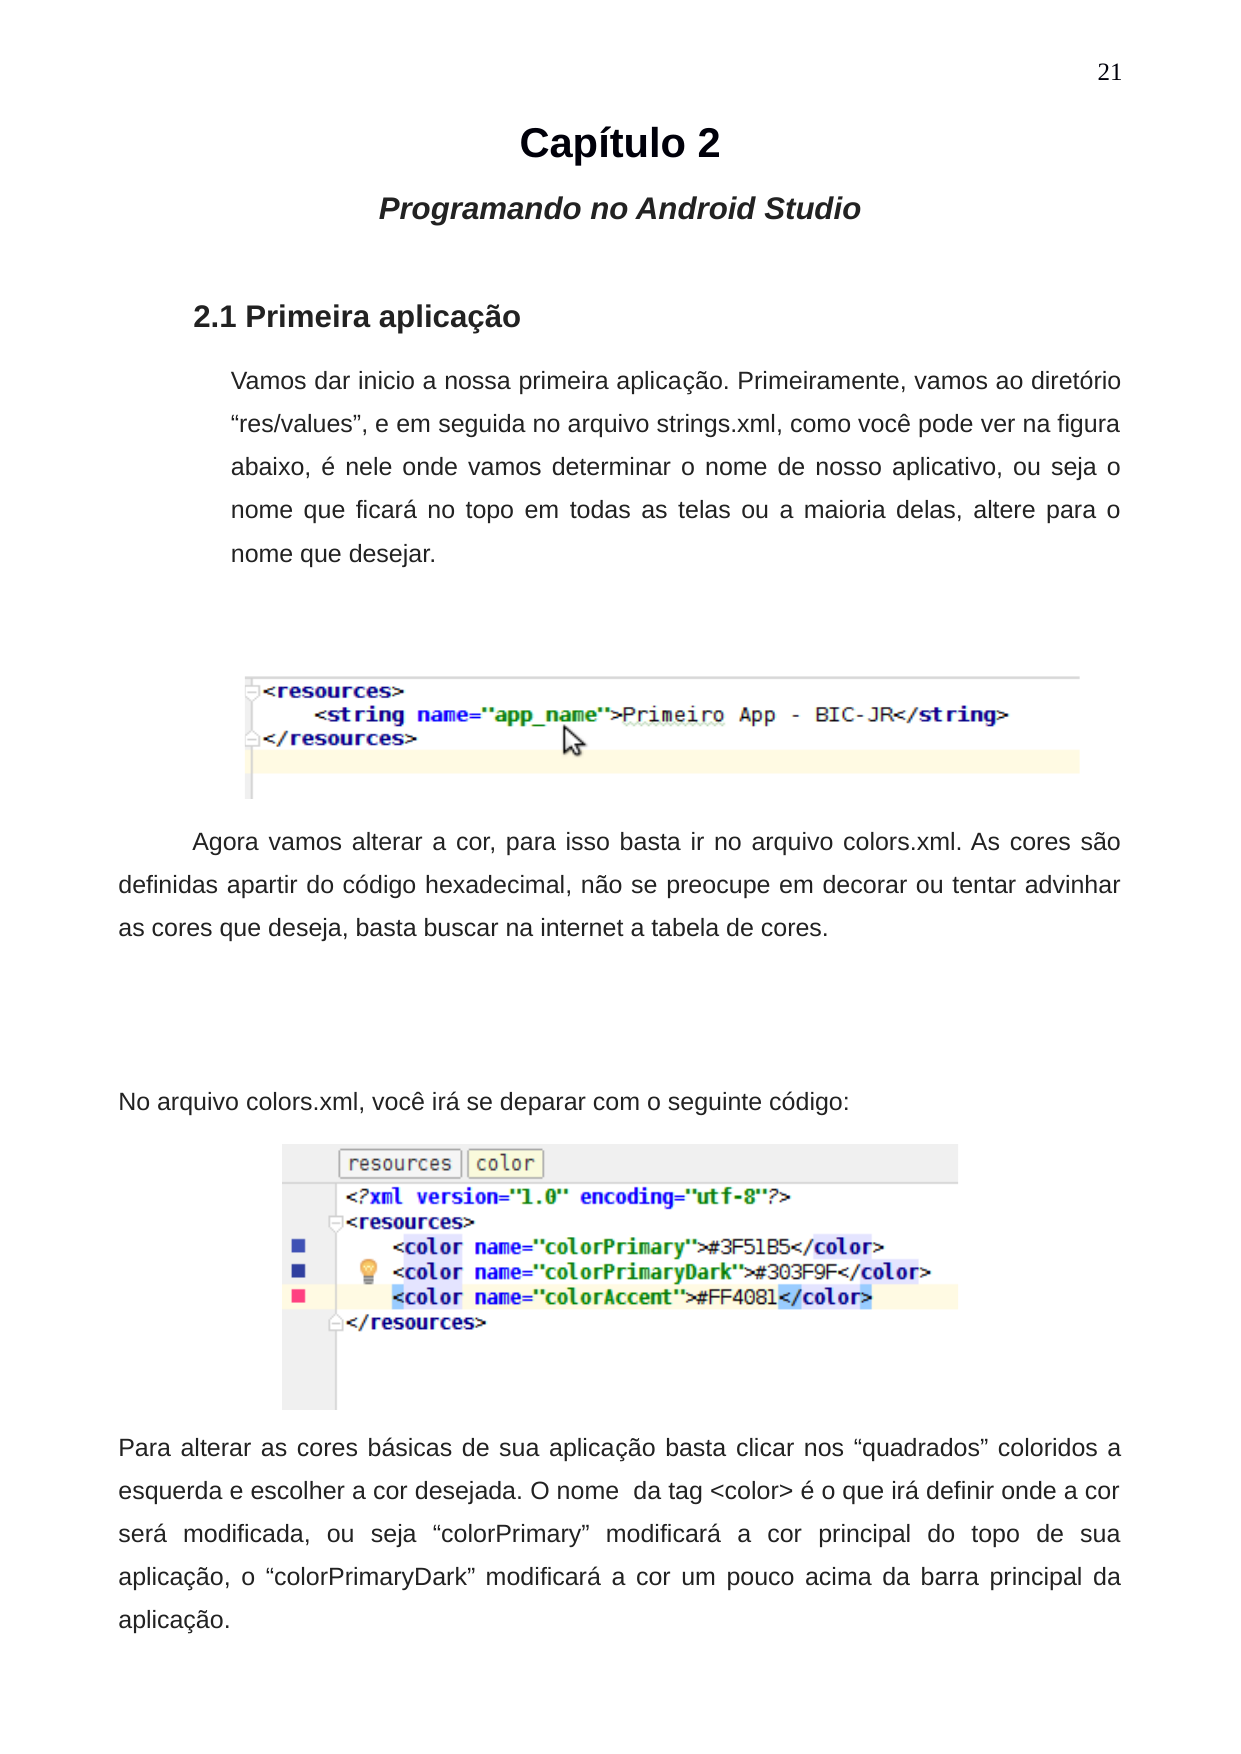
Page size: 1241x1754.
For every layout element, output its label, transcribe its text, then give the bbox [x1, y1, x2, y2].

list Vamos dar inicio a nossa primeira aplicação. Primeiramente, vamos ao diretório “res/values”, e em seguida no arquivo strings.xml, como você pode ver na figura abaixo, é nele onde vamos determinar o nome de nosso aplicativo, ou seja o nome que ficará no topo em todas as telas ou a maioria delas, altere para o nome que desejar. [193, 366, 1122, 567]
text No arquivo colors.xml, você irá se deparar com o seguinte código: [118, 1087, 1122, 1115]
picture [282, 1144, 959, 1410]
text Agora vamos alterar a cor, para isso basta ir no arquivo colors.xml. As cores são definidas apartir do código hexadecimal, não se preocupe em decorar ou tentar advinhar as cores que deseja, basta buscar na internet a tabela de cores. [118, 827, 1122, 942]
picture [244, 676, 1080, 799]
list 2.1 Primeira aplicação [156, 298, 1122, 334]
text Para alterar as cores básicas de sua aplicação basta clicar nos “quadrados” coloridos a esquerda e escolher a cor desejada. O nome da tag <color> é o que irá definir onde a cor será modificada, ou seja “colorPrimary” modificará a cor principal do topo de sua aplicação, o “colorPrimaryDark” modificará a cor um pouco acima da barra principal da aplicação. [118, 1433, 1122, 1634]
text Programando no Android Studio [118, 190, 1122, 226]
text Capítulo 2 [118, 118, 1122, 166]
